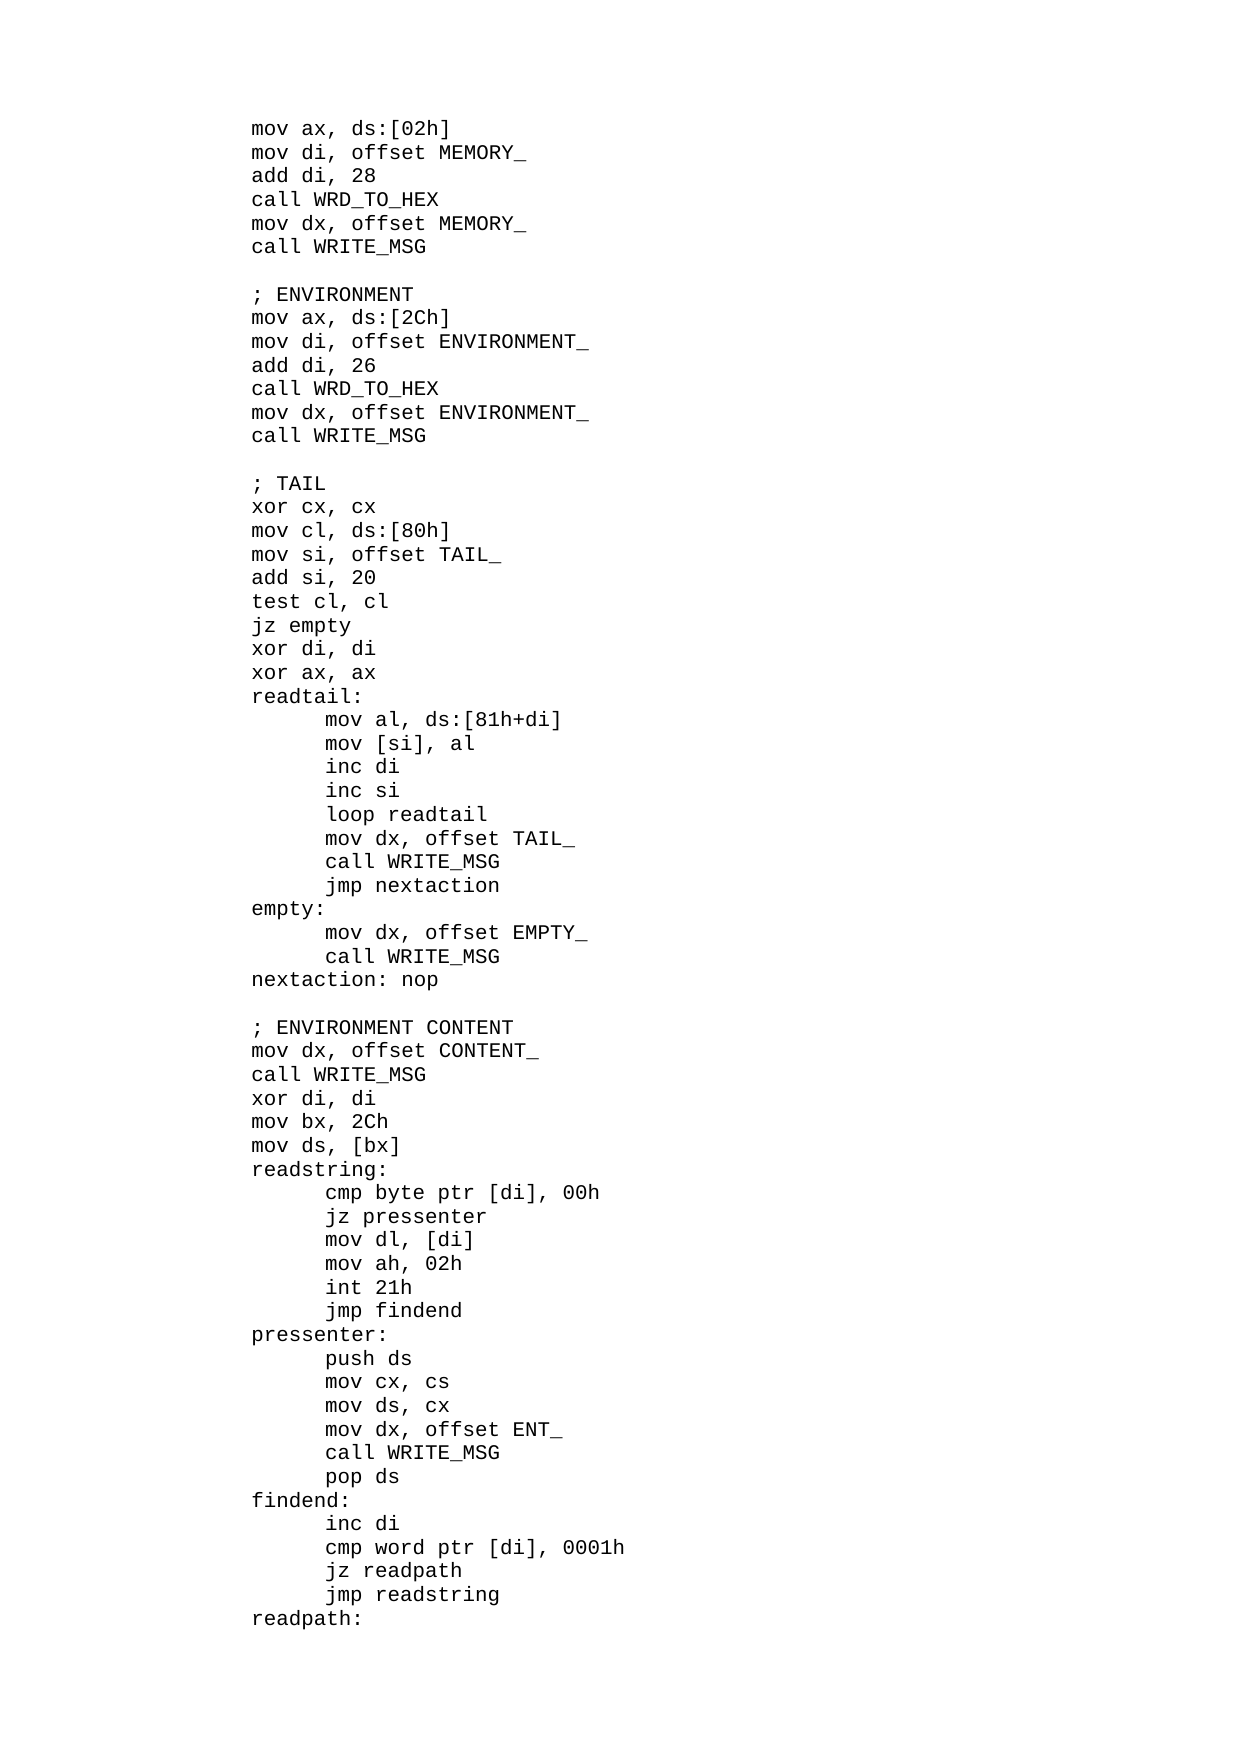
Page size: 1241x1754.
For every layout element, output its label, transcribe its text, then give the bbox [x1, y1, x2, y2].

text findend: [177, 1489, 1152, 1513]
text call WRITE_MSG [177, 236, 1152, 260]
text pop ds [177, 1466, 1152, 1489]
text nextaction: nop [177, 969, 1152, 993]
text int 21h [177, 1277, 1152, 1300]
text empty: [177, 898, 1152, 922]
text call WRITE_MSG [177, 1064, 1152, 1088]
text mov ax, ds:[02h] [177, 118, 1152, 142]
text ; ENVIRONMENT [177, 284, 1152, 307]
text call WRITE_MSG [177, 426, 1152, 449]
text call WRITE_MSG [177, 1442, 1152, 1466]
text readstring: [177, 1158, 1152, 1182]
text inc di [177, 1513, 1152, 1537]
text loop readtail [177, 804, 1152, 827]
text add di, 28 [177, 165, 1152, 189]
text mov al, ds:[81h+di] [177, 709, 1152, 733]
text mov ds, [bx] [177, 1135, 1152, 1158]
text pressenter: [177, 1324, 1152, 1348]
text xor ax, ax [177, 662, 1152, 686]
text mov dx, offset CONTENT_ [177, 1040, 1152, 1064]
text inc si [177, 780, 1152, 804]
text ; TAIL [177, 473, 1152, 496]
text xor di, di [177, 1088, 1152, 1111]
text add di, 26 [177, 354, 1152, 378]
text call WRD_TO_HEX [177, 378, 1152, 402]
text mov cl, ds:[80h] [177, 520, 1152, 544]
text mov dx, offset EMPTY_ [177, 922, 1152, 946]
text mov dx, offset TAIL_ [177, 827, 1152, 851]
text mov bx, 2Ch [177, 1111, 1152, 1135]
text cmp byte ptr [di], 00h [177, 1182, 1152, 1206]
text call WRD_TO_HEX [177, 189, 1152, 213]
text mov cx, cs [177, 1371, 1152, 1395]
text mov dx, offset ENT_ [177, 1419, 1152, 1442]
text push ds [177, 1348, 1152, 1371]
text mov dx, offset ENVIRONMENT_ [177, 402, 1152, 426]
text mov ds, cx [177, 1395, 1152, 1419]
text mov ax, ds:[2Ch] [177, 307, 1152, 331]
text inc di [177, 757, 1152, 780]
text mov dl, [di] [177, 1229, 1152, 1253]
text cmp word ptr [di], 0001h [177, 1537, 1152, 1561]
text readtail: [177, 686, 1152, 709]
text ; ENVIRONMENT CONTENT [177, 1017, 1152, 1040]
text test cl, cl [177, 591, 1152, 615]
text jz empty [177, 615, 1152, 638]
text xor di, di [177, 638, 1152, 662]
text jz readpath [177, 1561, 1152, 1584]
text mov di, offset ENVIRONMENT_ [177, 331, 1152, 354]
text mov [si], al [177, 733, 1152, 757]
text call WRITE_MSG [177, 946, 1152, 969]
text readpath: [177, 1608, 1152, 1631]
text mov ah, 02h [177, 1253, 1152, 1277]
text xor cx, cx [177, 496, 1152, 520]
text jz pressenter [177, 1206, 1152, 1229]
text call WRITE_MSG [177, 851, 1152, 875]
text add si, 20 [177, 567, 1152, 591]
text jmp readstring [177, 1584, 1152, 1608]
text mov di, offset MEMORY_ [177, 142, 1152, 165]
text mov si, offset TAIL_ [177, 544, 1152, 567]
text jmp findend [177, 1300, 1152, 1324]
text jmp nextaction [177, 875, 1152, 898]
text mov dx, offset MEMORY_ [177, 213, 1152, 236]
